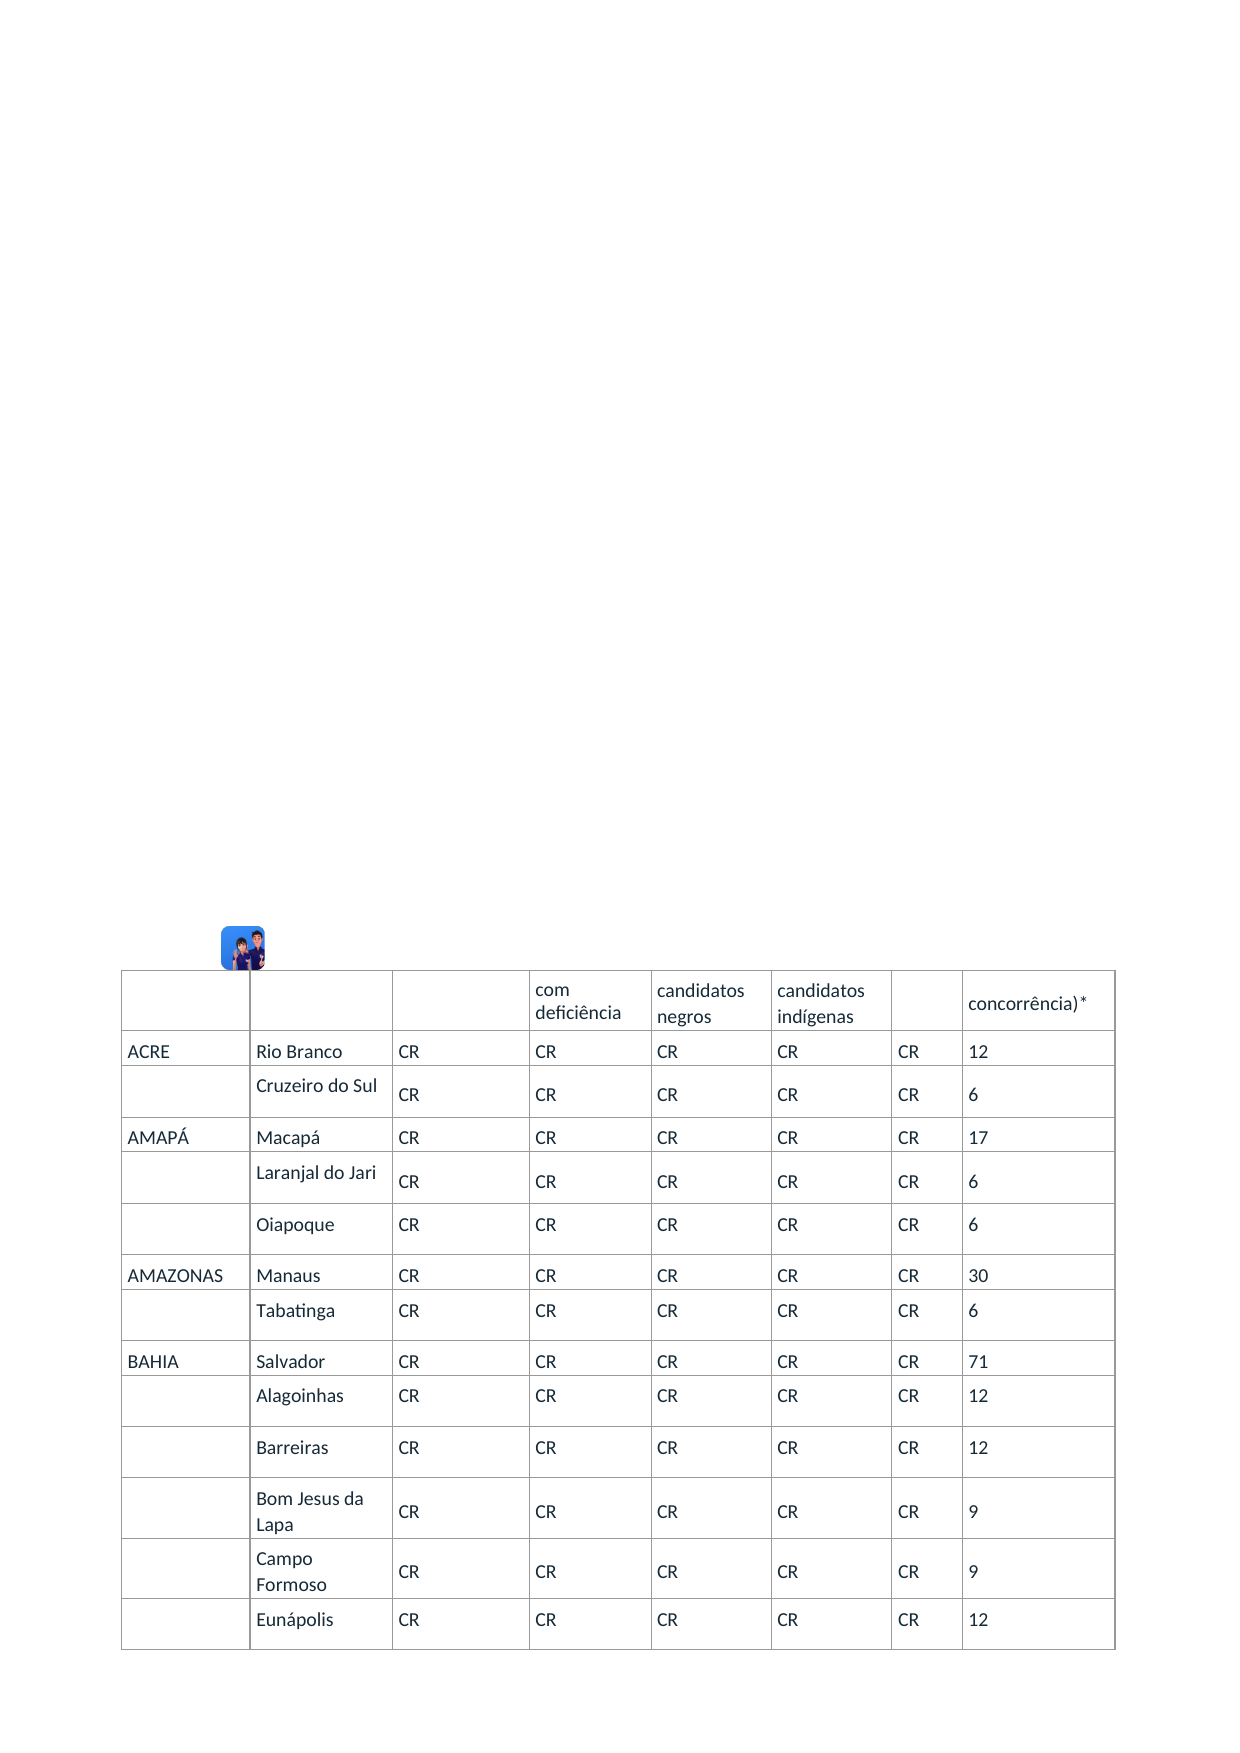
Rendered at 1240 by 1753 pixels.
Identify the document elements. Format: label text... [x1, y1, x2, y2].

table_cell CR [530, 1599, 651, 1649]
table_cell CR [393, 1376, 529, 1426]
table_cell [122, 1290, 249, 1340]
table_cell [122, 1427, 249, 1477]
table_header [393, 971, 529, 1030]
table_cell 12 [963, 1376, 1114, 1426]
table_cell CR [530, 1152, 651, 1203]
table_cell 9 [963, 1478, 1114, 1538]
table_cell CR [652, 1539, 771, 1598]
table_cell Tabatinga [251, 1290, 392, 1340]
table_cell 6 [963, 1204, 1114, 1254]
table_cell CR [530, 1031, 651, 1065]
table_cell CR [892, 1539, 962, 1598]
table_header [251, 971, 392, 1030]
table_cell Cruzeiro do Sul [251, 1066, 392, 1117]
table_cell CR [393, 1290, 529, 1340]
table_cell CR [892, 1204, 962, 1254]
table_cell CR [892, 1152, 962, 1203]
table_cell CR [892, 1427, 962, 1477]
table_cell Oiapoque [251, 1204, 392, 1254]
table_cell CR [892, 1290, 962, 1340]
table_cell CR [393, 1599, 529, 1649]
table_cell CR [393, 1478, 529, 1538]
table_cell CR [393, 1341, 529, 1375]
table_cell CR [772, 1376, 891, 1426]
table_header candidatos negros [652, 971, 771, 1030]
table_cell 6 [963, 1290, 1114, 1340]
table_cell Macapá [251, 1118, 392, 1151]
table_cell CR [530, 1255, 651, 1289]
table_cell CR [530, 1341, 651, 1375]
table_cell CR [892, 1255, 962, 1289]
table_header [892, 971, 962, 1030]
table_cell Rio Branco [251, 1031, 392, 1065]
table_cell CR [652, 1427, 771, 1477]
table_cell CR [772, 1539, 891, 1598]
table_cell CR [393, 1031, 529, 1065]
table_cell 71 [963, 1341, 1114, 1375]
table_cell CR [892, 1599, 962, 1649]
table_cell CR [652, 1118, 771, 1151]
table_cell CR [393, 1427, 529, 1477]
table_header candidatos indígenas [772, 971, 891, 1030]
table_cell CR [772, 1066, 891, 1117]
table_cell [122, 1599, 249, 1649]
table_cell [122, 1376, 249, 1426]
table_cell 17 [963, 1118, 1114, 1151]
table_cell CR [772, 1290, 891, 1340]
table_cell 30 [963, 1255, 1114, 1289]
table_cell AMAZONAS [122, 1255, 249, 1289]
table_cell CR [393, 1539, 529, 1598]
table_cell [122, 1152, 249, 1203]
table_cell CR [652, 1031, 771, 1065]
table_cell CR [772, 1341, 891, 1375]
table_cell CR [652, 1255, 771, 1289]
table_cell Salvador [251, 1341, 392, 1375]
table_cell CR [772, 1599, 891, 1649]
table_cell CR [530, 1376, 651, 1426]
table_cell 12 [963, 1427, 1114, 1477]
table_cell CR [393, 1118, 529, 1151]
table_cell CR [530, 1118, 651, 1151]
table_cell 6 [963, 1066, 1114, 1117]
table_cell CR [652, 1478, 771, 1538]
table_cell 9 [963, 1539, 1114, 1598]
table_cell CR [393, 1255, 529, 1289]
table_cell CR [652, 1341, 771, 1375]
table_header [122, 971, 249, 1030]
table_cell CR [530, 1427, 651, 1477]
table_cell CR [772, 1031, 891, 1065]
table_cell CR [892, 1376, 962, 1426]
table_cell CR [892, 1031, 962, 1065]
table_cell CR [652, 1066, 771, 1117]
table_cell Campo Formoso [251, 1539, 392, 1598]
table_cell CR [530, 1204, 651, 1254]
table_cell CR [892, 1478, 962, 1538]
table_cell CR [892, 1066, 962, 1117]
table_cell CR [772, 1478, 891, 1538]
table_cell CR [772, 1255, 891, 1289]
table_header concorrência)* [963, 971, 1114, 1030]
table_cell ACRE [122, 1031, 249, 1065]
table_cell 12 [963, 1599, 1114, 1649]
table_cell CR [530, 1066, 651, 1117]
table_cell CR [652, 1152, 771, 1203]
table_cell CR [772, 1427, 891, 1477]
table_cell CR [652, 1204, 771, 1254]
table_cell Barreiras [251, 1427, 392, 1477]
table_cell [122, 1539, 249, 1598]
table_cell [122, 1204, 249, 1254]
table_cell CR [652, 1290, 771, 1340]
table_cell CR [393, 1152, 529, 1203]
table_cell AMAPÁ [122, 1118, 249, 1151]
table_cell CR [530, 1290, 651, 1340]
table_cell 12 [963, 1031, 1114, 1065]
table_cell BAHIA [122, 1341, 249, 1375]
table_cell [122, 1066, 249, 1117]
table_cell CR [393, 1066, 529, 1117]
table_cell CR [393, 1204, 529, 1254]
table_cell CR [892, 1341, 962, 1375]
table_cell Bom Jesus da Lapa [251, 1478, 392, 1538]
table_cell CR [530, 1539, 651, 1598]
table_cell CR [892, 1118, 962, 1151]
table_cell Manaus [251, 1255, 392, 1289]
table_cell CR [652, 1376, 771, 1426]
table_cell CR [530, 1478, 651, 1538]
table_cell Laranjal do Jari [251, 1152, 392, 1203]
table_header com deficiência [530, 971, 651, 1030]
table_cell CR [652, 1599, 771, 1649]
table_cell CR [772, 1118, 891, 1151]
table_cell [122, 1478, 249, 1538]
table_cell Eunápolis [251, 1599, 392, 1649]
table_cell Alagoinhas [251, 1376, 392, 1426]
table_cell CR [772, 1204, 891, 1254]
table_cell 6 [963, 1152, 1114, 1203]
table_cell CR [772, 1152, 891, 1203]
